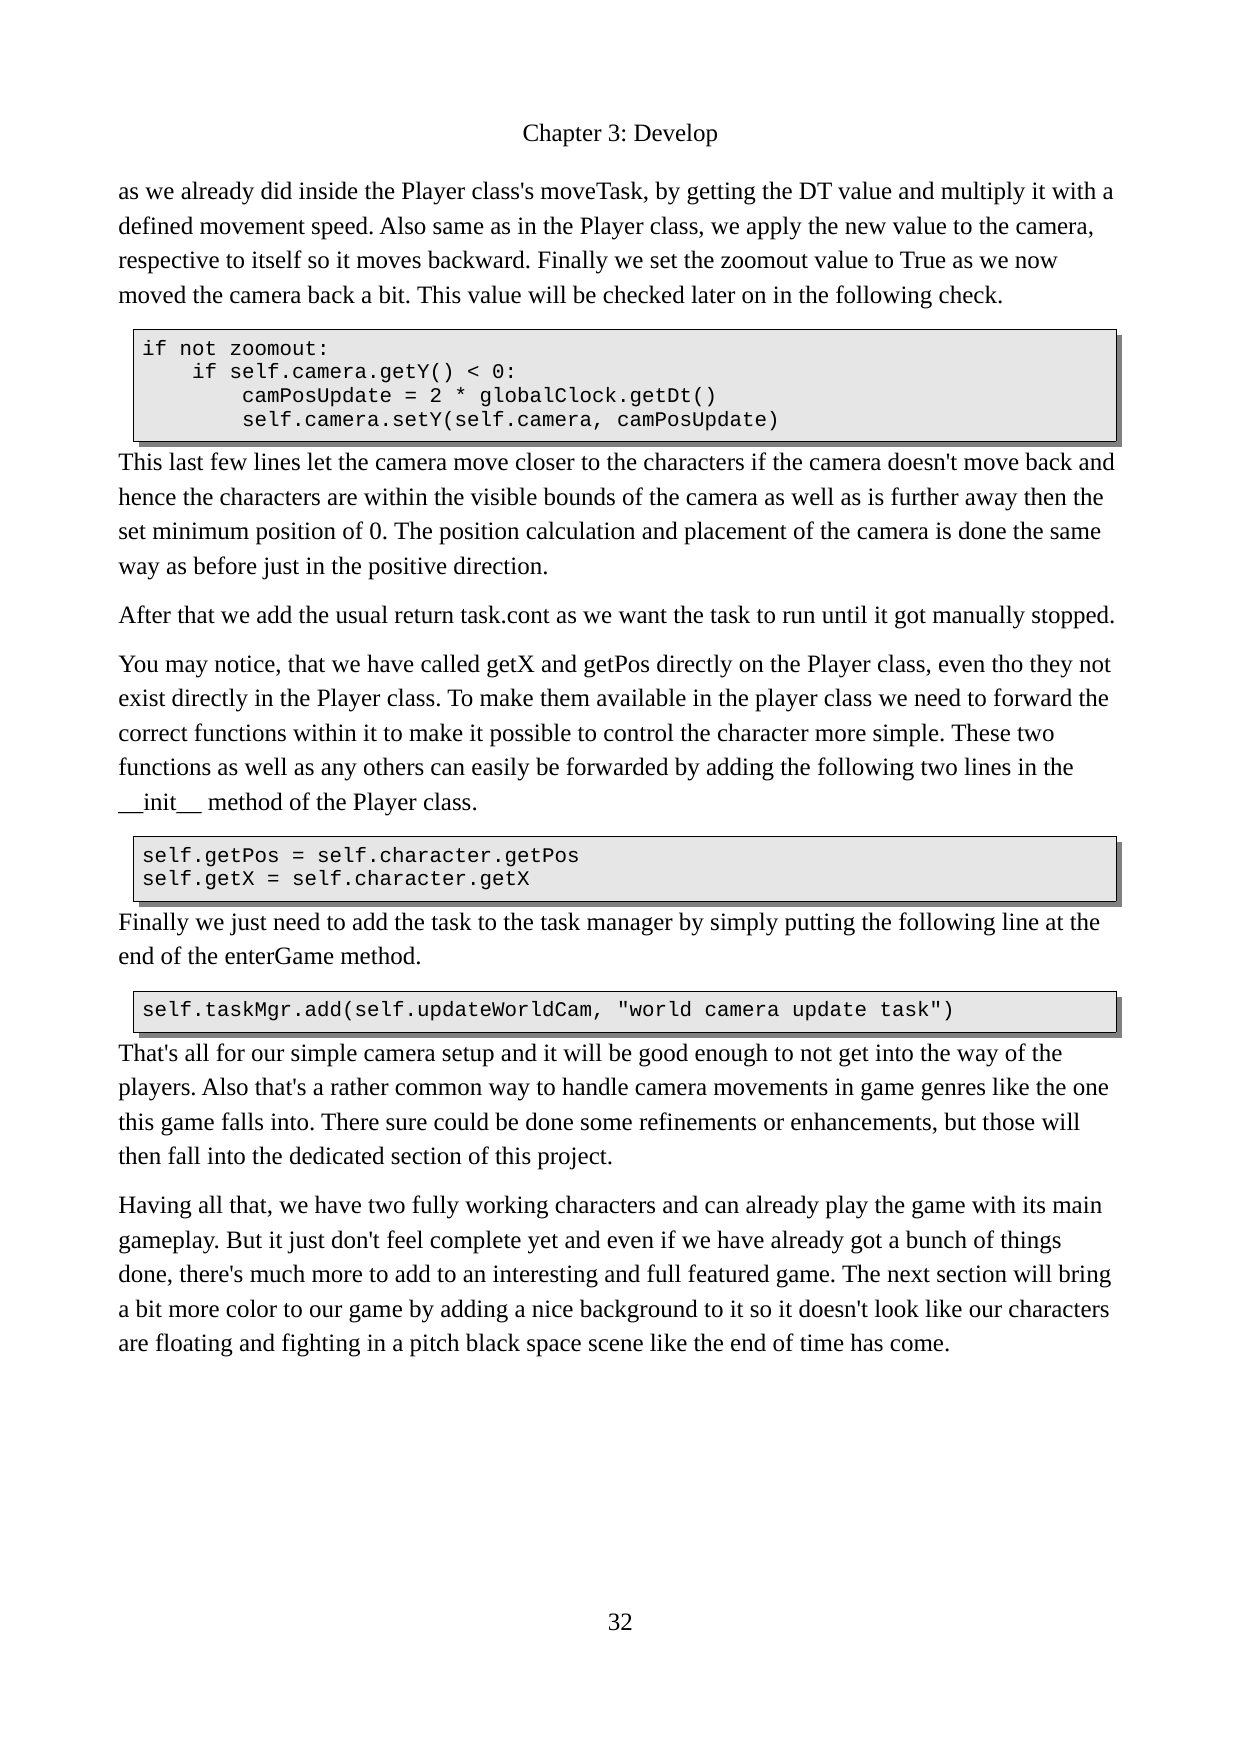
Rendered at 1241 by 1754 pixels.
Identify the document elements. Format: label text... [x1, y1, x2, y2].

text That's all for our simple camera setup and it will be good enough to not get into the way of the players. Also that's a rather common way to handle camera movements in game genres like the one this game falls into. There sure could be done some refinements or enhancements, but those will then fall into the dedicated section of this project. [118, 1038, 1122, 1170]
text camPosUpdate = 2 * globalClock.getDt() [134, 376, 1116, 400]
text self.getX = self.character.getX [134, 859, 1116, 901]
text if self.camera.getY() < 0: [134, 352, 1116, 376]
text This last few lines let the camera move closer to the characters if the camera doesn't move back and hence the characters are within the visible bounds of the camera as well as is further away then the set minimum position of 0. The position calculation and placement of the camera is done the same way as before just in the positive direction. [118, 447, 1122, 579]
text self.taskMgr.add(self.updateWorldCam, "world camera update task") [134, 992, 1116, 1032]
text After that we add the usual return task.cont as we want the task to run until it got manually stopped. [118, 600, 1122, 628]
text if not zoomout: [134, 330, 1116, 352]
text Having all that, we have two fully working characters and can already play the game with its main gameplay. But it just don't feel complete yet and even if we have already got a bunch of things done, there's much more to add to an interesting and full featured game. The next section will bring a bit more color to our game by adding a nice background to it so it doesn't look like our characters are floating and fighting in a pitch black space scene like the end of time has come. [118, 1191, 1122, 1357]
text self.camera.setY(self.camera, camPosUpdate) [134, 400, 1116, 441]
text self.getPos = self.character.getPos [134, 837, 1116, 859]
text as we already did inside the Player class's moveTask, by getting the DT value and multiply it with a defined movement speed. Also same as in the Player class, we apply the new value to the camera, respective to itself so it moves backward. Finally we set the zoomout value to True as we now moved the camera back a bit. This value will be checked later on in the following check. [118, 176, 1122, 308]
text You may notice, that we have called getX and getPos directly on the Player class, even tho they not exist directly in the Player class. To make them available in the player class we need to forward the correct functions within it to make it possible to control the character more simple. These two functions as well as any others can easily be forwarded by adding the following two lines in the __init__ method of the Player class. [118, 649, 1122, 816]
text Finally we just need to add the task to the task manager by simply putting the following line at the end of the enterGame method. [118, 907, 1122, 970]
